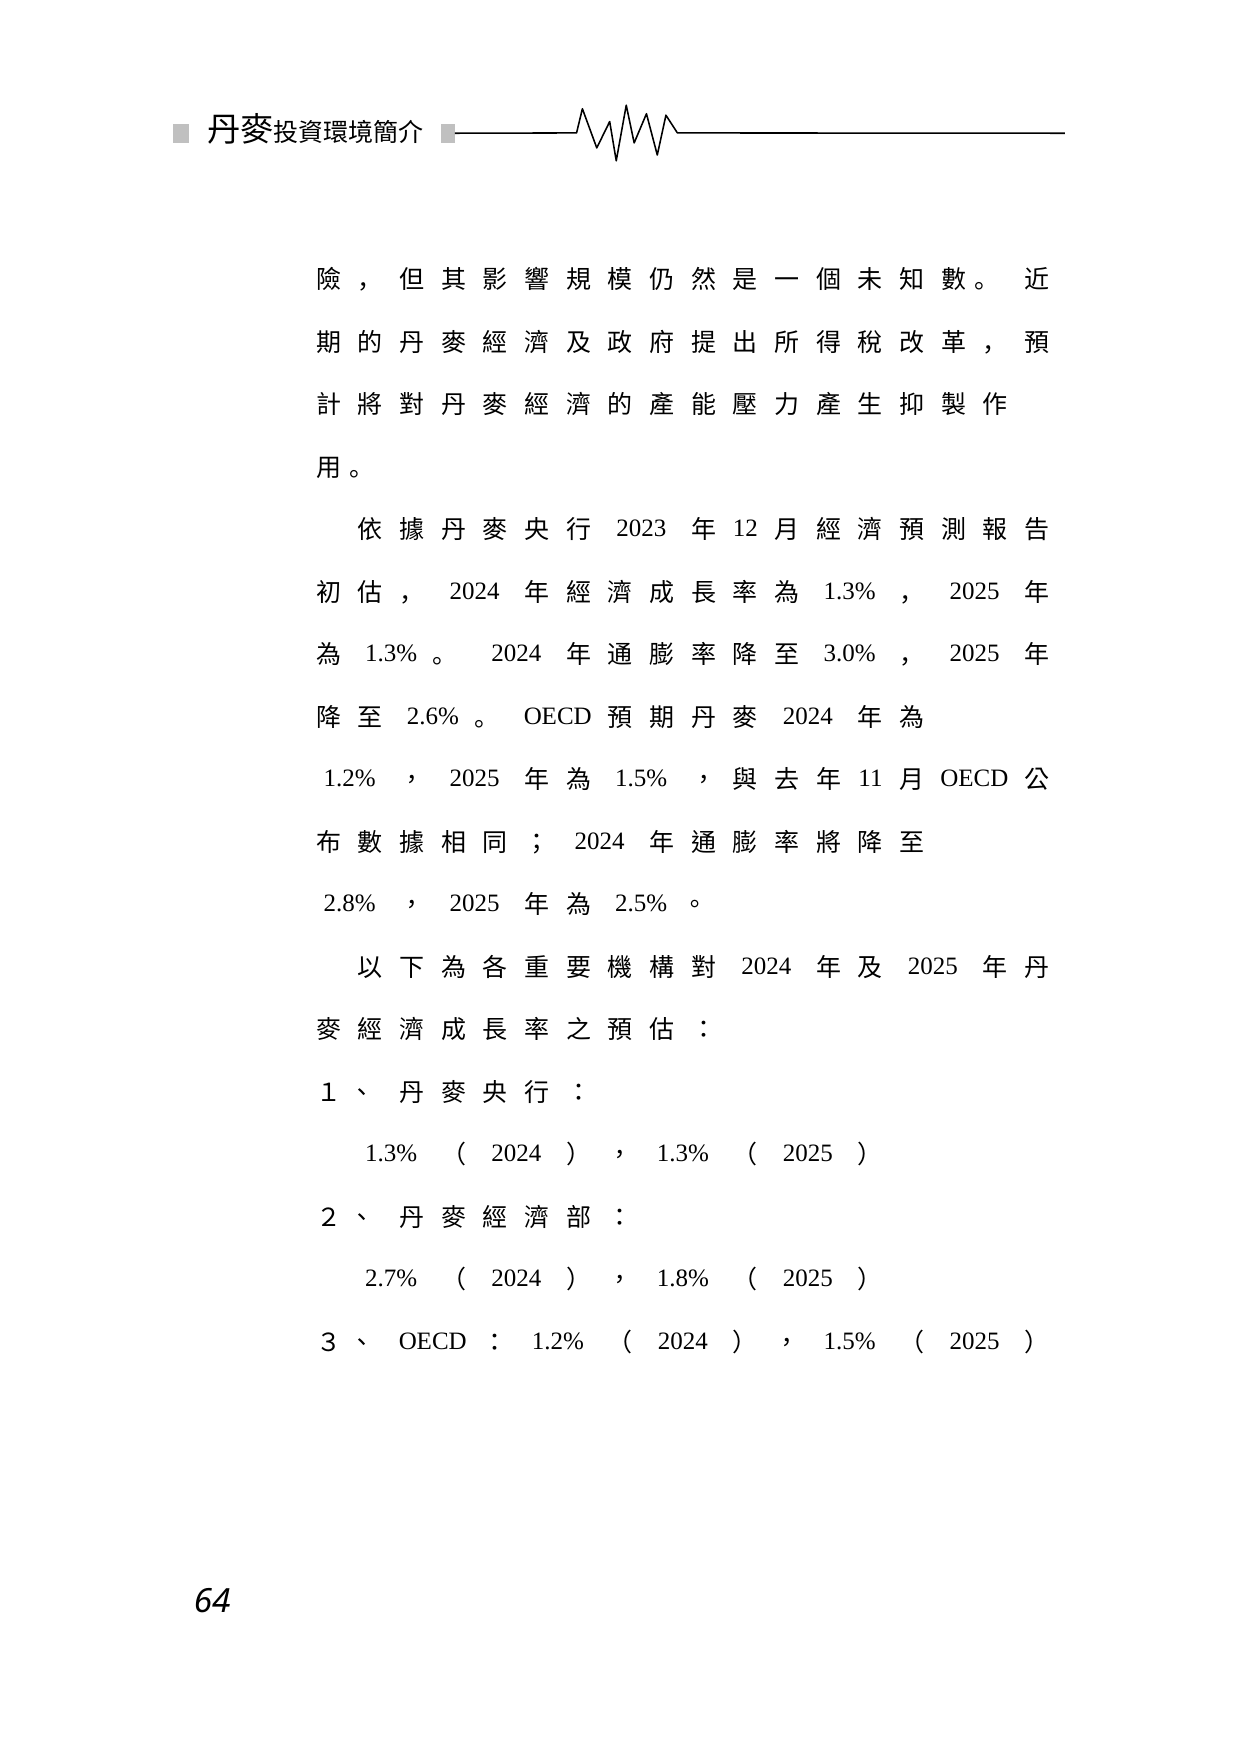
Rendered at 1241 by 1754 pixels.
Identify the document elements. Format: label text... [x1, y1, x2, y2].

text 以下為各重要機構對2024年及2025年丹麥經濟成長率之預估： [281, 924, 1058, 1049]
text 險，但其影響規模仍然是一個未知數。近期的丹麥經濟及政府提出所得稅改革，預計將對丹麥經濟的產能壓力產生抑製作用。 [281, 236, 1058, 486]
text ２、丹麥經濟部：2.7%（2024），1.8%（2025） [281, 1174, 1058, 1299]
text 依據丹麥央行2023年12月經濟預測報告初估，2024年經濟成長率為1.3%，2025年為1.3%。2024年通膨率降至3.0%，2025年降至2.6%。OECD預期丹麥2024年為1.2%，2025年為1.5%，與去年11月OECD公布數據相同；2024年通膨率將降至2.8%，2025年為2.5%。 [281, 486, 1058, 924]
text ３、OECD：1.2%（2024），1.5%（2025） [281, 1299, 1058, 1361]
text １、丹麥央行：1.3%（2024），1.3%（2025） [281, 1049, 1058, 1174]
